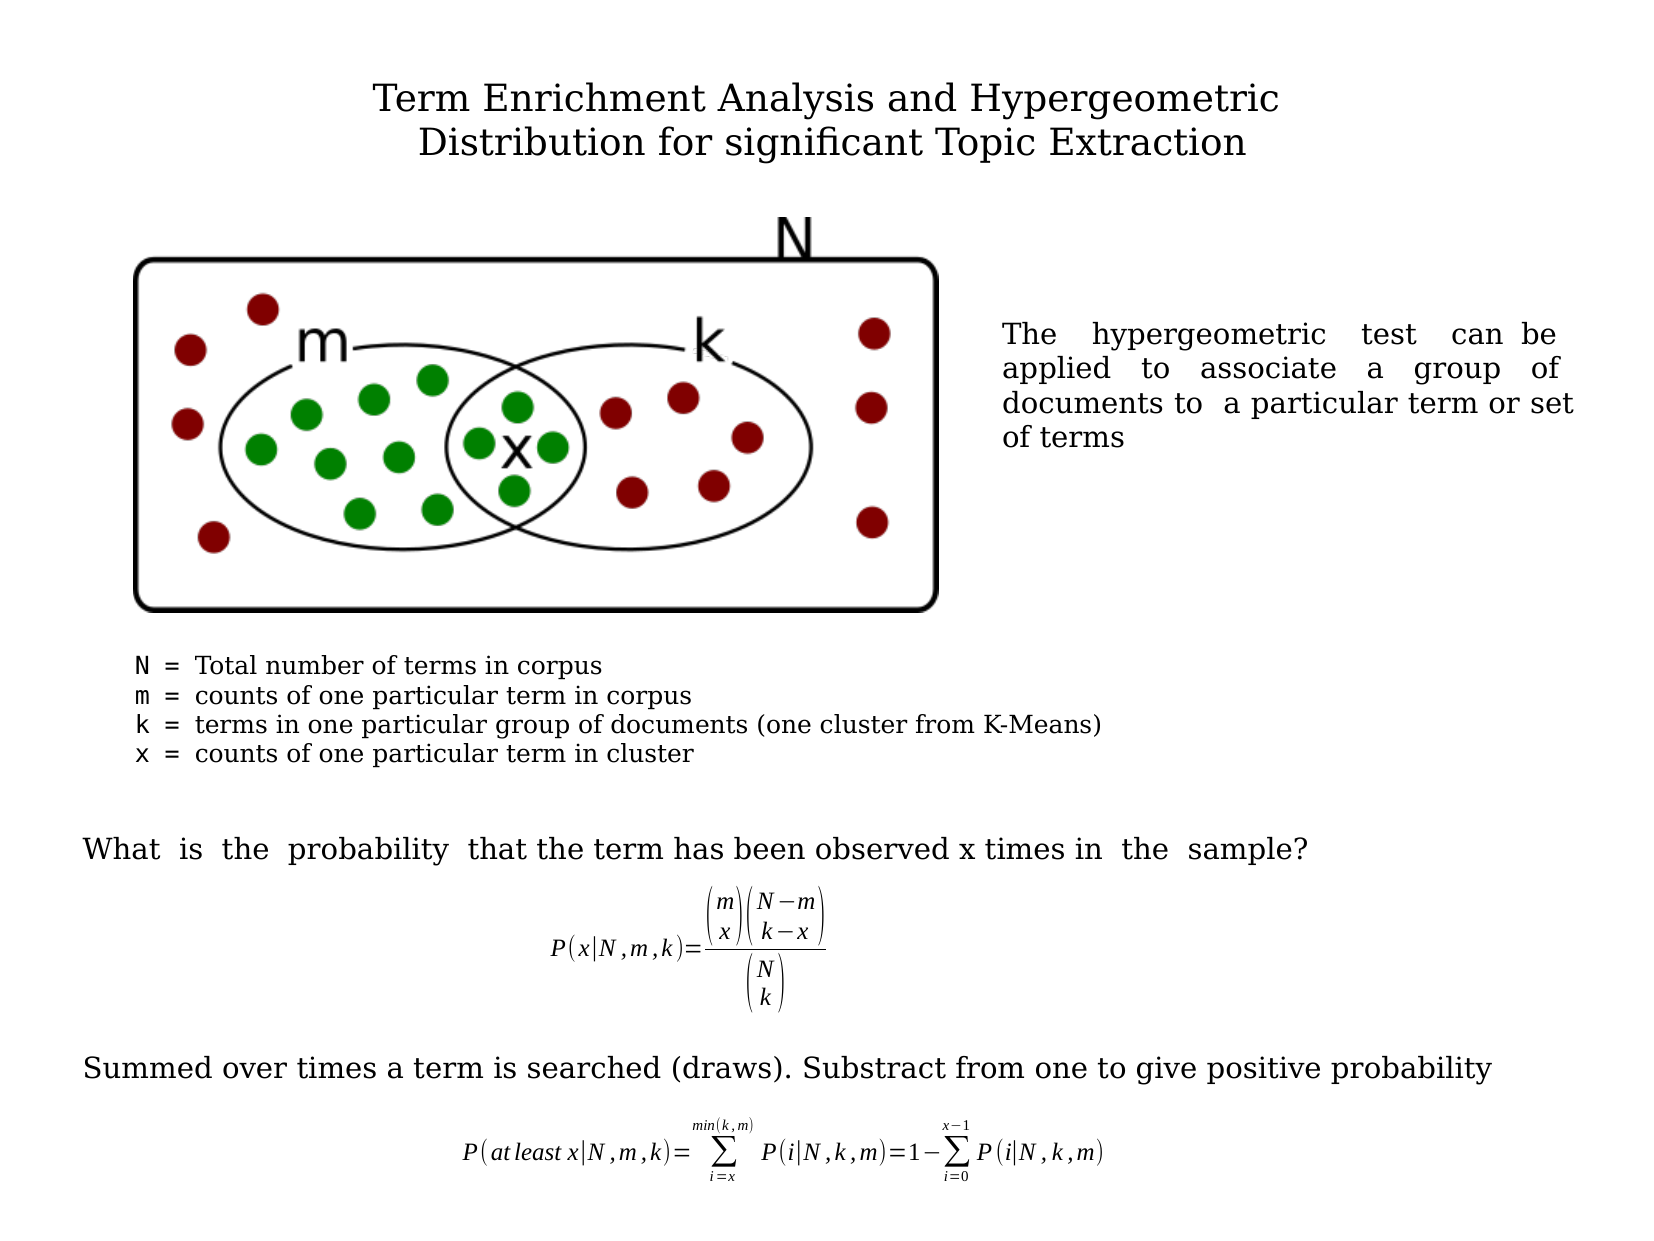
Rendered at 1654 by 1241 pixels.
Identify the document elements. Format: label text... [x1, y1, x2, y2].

text_box Term Enrichment Analysis and Hypergeometric Distribution for significant Topic Extraction [357, 69, 1296, 183]
text_box What is the probability that the term has been observed x times in the sample? [67, 825, 1352, 881]
chart [454, 1116, 1111, 1186]
text_box The hypergeometric test can be applied to associate a group of documents to a particular term or set of terms [987, 310, 1590, 553]
text_box Summed over times a term is searched (draws). Substract from one to give positive probability [68, 1043, 1509, 1100]
picture [133, 217, 939, 613]
text_box N = Total number of terms in corpus m = counts of one particular term in corpus k = terms in one particular group of documents (one cluster from K-Means) x = counts of one particular term in cluster [120, 644, 1485, 789]
chart [542, 885, 834, 1015]
